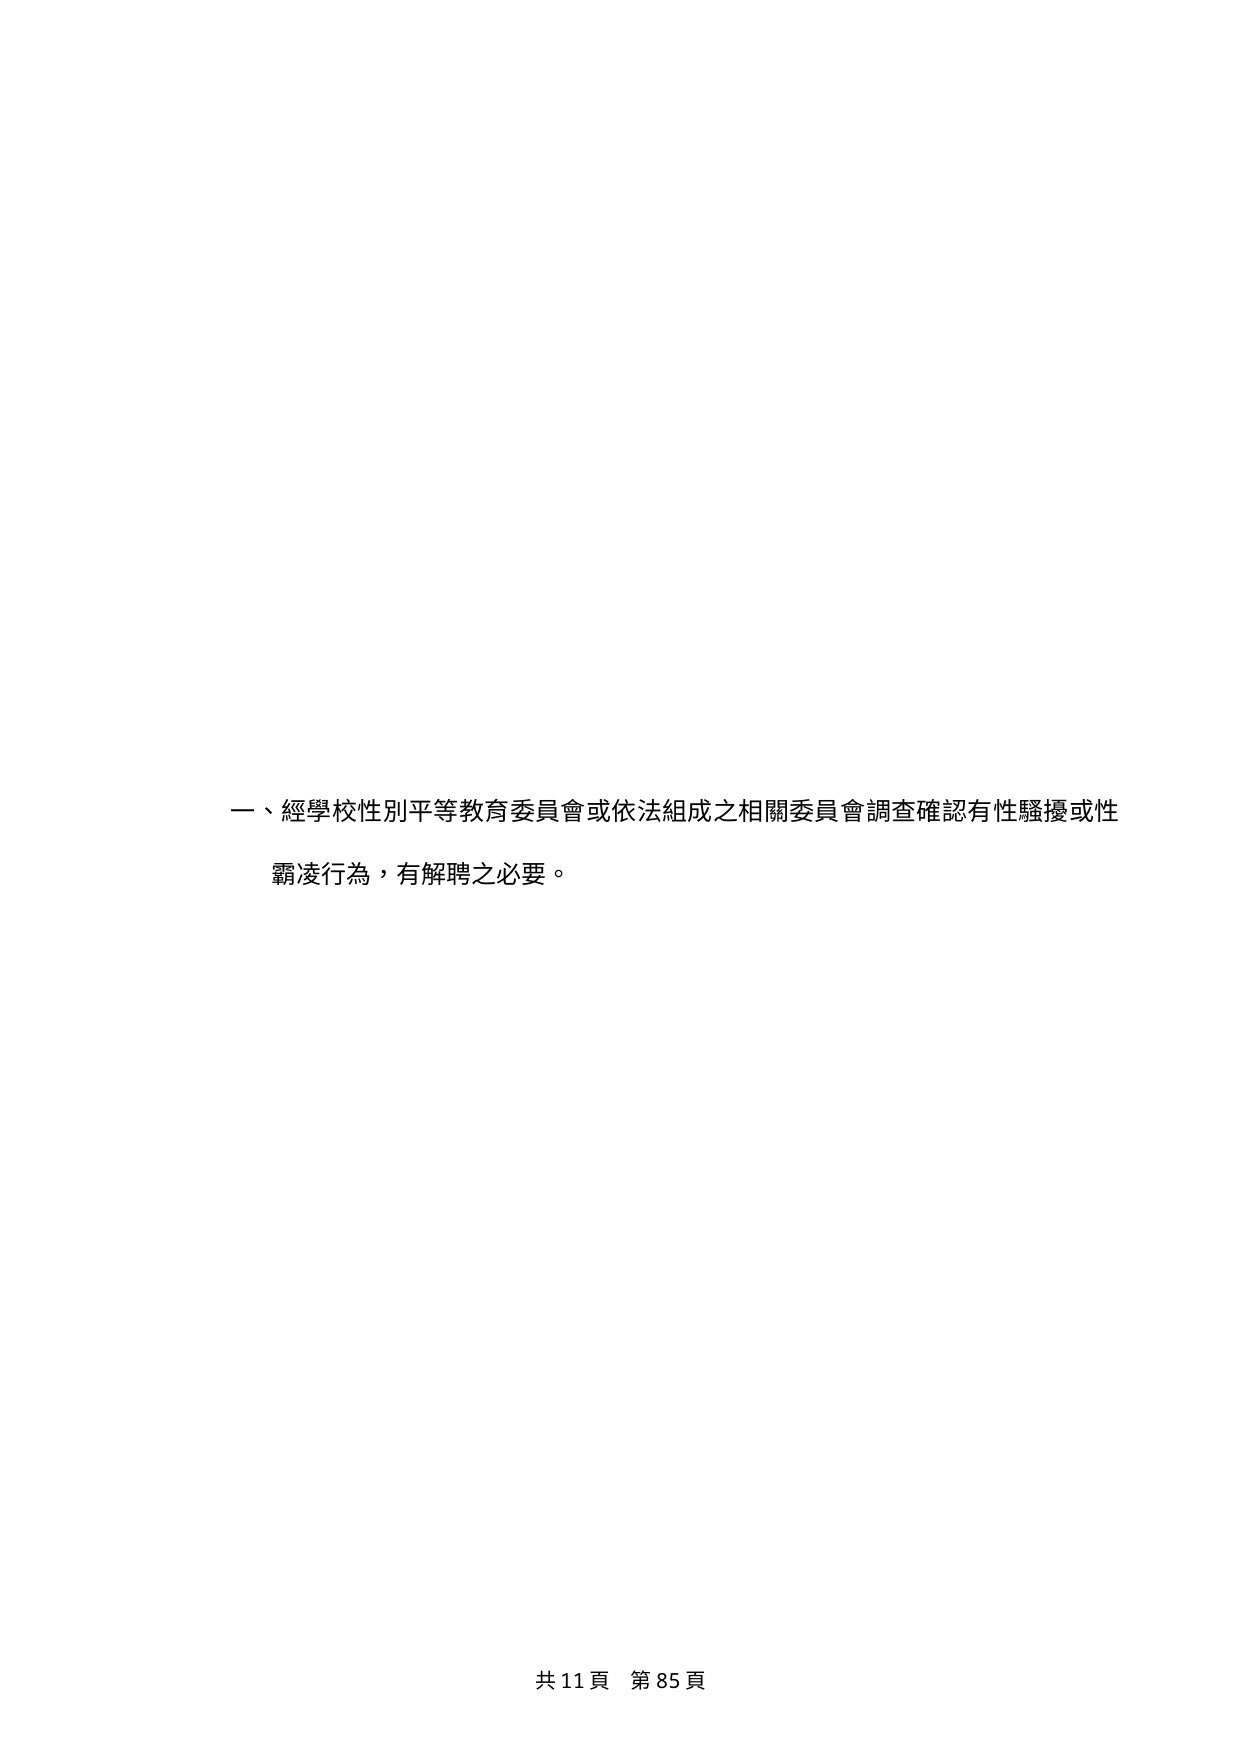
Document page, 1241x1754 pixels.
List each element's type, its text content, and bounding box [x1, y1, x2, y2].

text 一、經學校性別平等教育委員會或依法組成之相關委員會調查確認有性騷擾或性霸凌行為，有解聘之必要。 [230, 768, 1122, 893]
